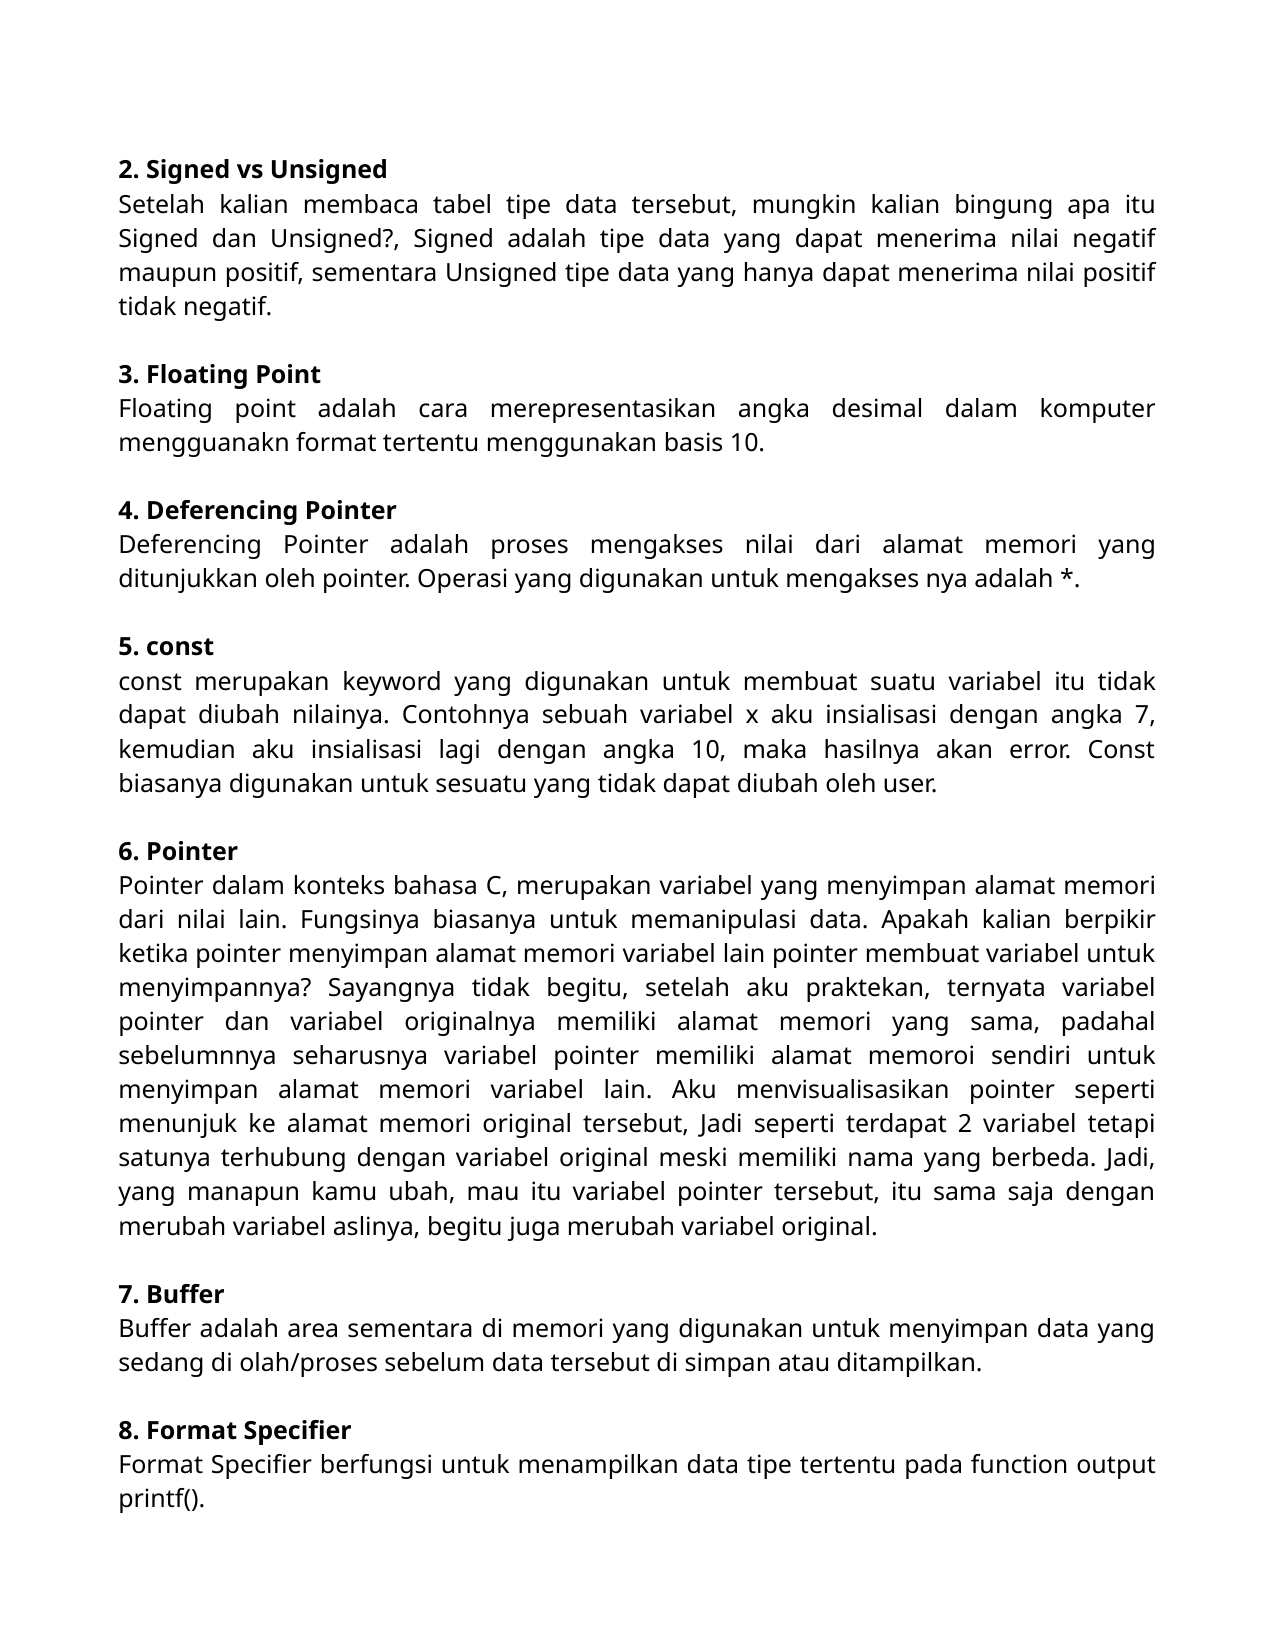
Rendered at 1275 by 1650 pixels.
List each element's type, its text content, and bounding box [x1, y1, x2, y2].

text Buffer adalah area sementara di memori yang digunakan untuk menyimpan data yang sedang di olah/proses sebelum data tersebut di simpan atau ditampilkan. [118, 1310, 1157, 1378]
text Setelah kalian membaca tabel tipe data tersebut, mungkin kalian bingung apa itu Signed dan Unsigned?, Signed adalah tipe data yang dapat menerima nilai negatif maupun positif, sementara Unsigned tipe data yang hanya dapat menerima nilai positif tidak negatif. [118, 186, 1157, 322]
text 3. Floating Point [118, 357, 1157, 391]
text Pointer dalam konteks bahasa C, merupakan variabel yang menyimpan alamat memori dari nilai lain. Fungsinya biasanya untuk memanipulasi data. Apakah kalian berpikir ketika pointer menyimpan alamat memori variabel lain pointer membuat variabel untuk menyimpannya? Sayangnya tidak begitu, setelah aku praktekan, ternyata variabel pointer dan variabel originalnya memiliki alamat memori yang sama, padahal sebelumnnya seharusnya variabel pointer memiliki alamat memoroi sendiri untuk menyimpan alamat memori variabel lain. Aku menvisualisasikan pointer seperti menunjuk ke alamat memori original tersebut, Jadi seperti terdapat 2 variabel tetapi satunya terhubung dengan variabel original meski memiliki nama yang berbeda. Jadi, yang manapun kamu ubah, mau itu variabel pointer tersebut, itu sama saja dengan merubah variabel aslinya, begitu juga merubah variabel original. [118, 867, 1157, 1242]
text 8. Format Specifier [118, 1412, 1157, 1447]
text 2. Signed vs Unsigned [118, 152, 1157, 186]
text Floating point adalah cara merepresentasikan angka desimal dalam komputer mengguanakn format tertentu menggunakan basis 10. [118, 391, 1157, 459]
text 6. Pointer [118, 833, 1157, 867]
text const merupakan keyword yang digunakan untuk membuat suatu variabel itu tidak dapat diubah nilainya. Contohnya sebuah variabel x aku insialisasi dengan angka 7, kemudian aku insialisasi lagi dengan angka 10, maka hasilnya akan error. Const biasanya digunakan untuk sesuatu yang tidak dapat diubah oleh user. [118, 663, 1157, 799]
text 5. const [118, 629, 1157, 663]
text 7. Buffer [118, 1276, 1157, 1310]
text 4. Deferencing Pointer [118, 493, 1157, 527]
text Deferencing Pointer adalah proses mengakses nilai dari alamat memori yang ditunjukkan oleh pointer. Operasi yang digunakan untuk mengakses nya adalah *. [118, 527, 1157, 595]
text Format Specifier berfungsi untuk menampilkan data tipe tertentu pada function output printf(). [118, 1447, 1157, 1515]
